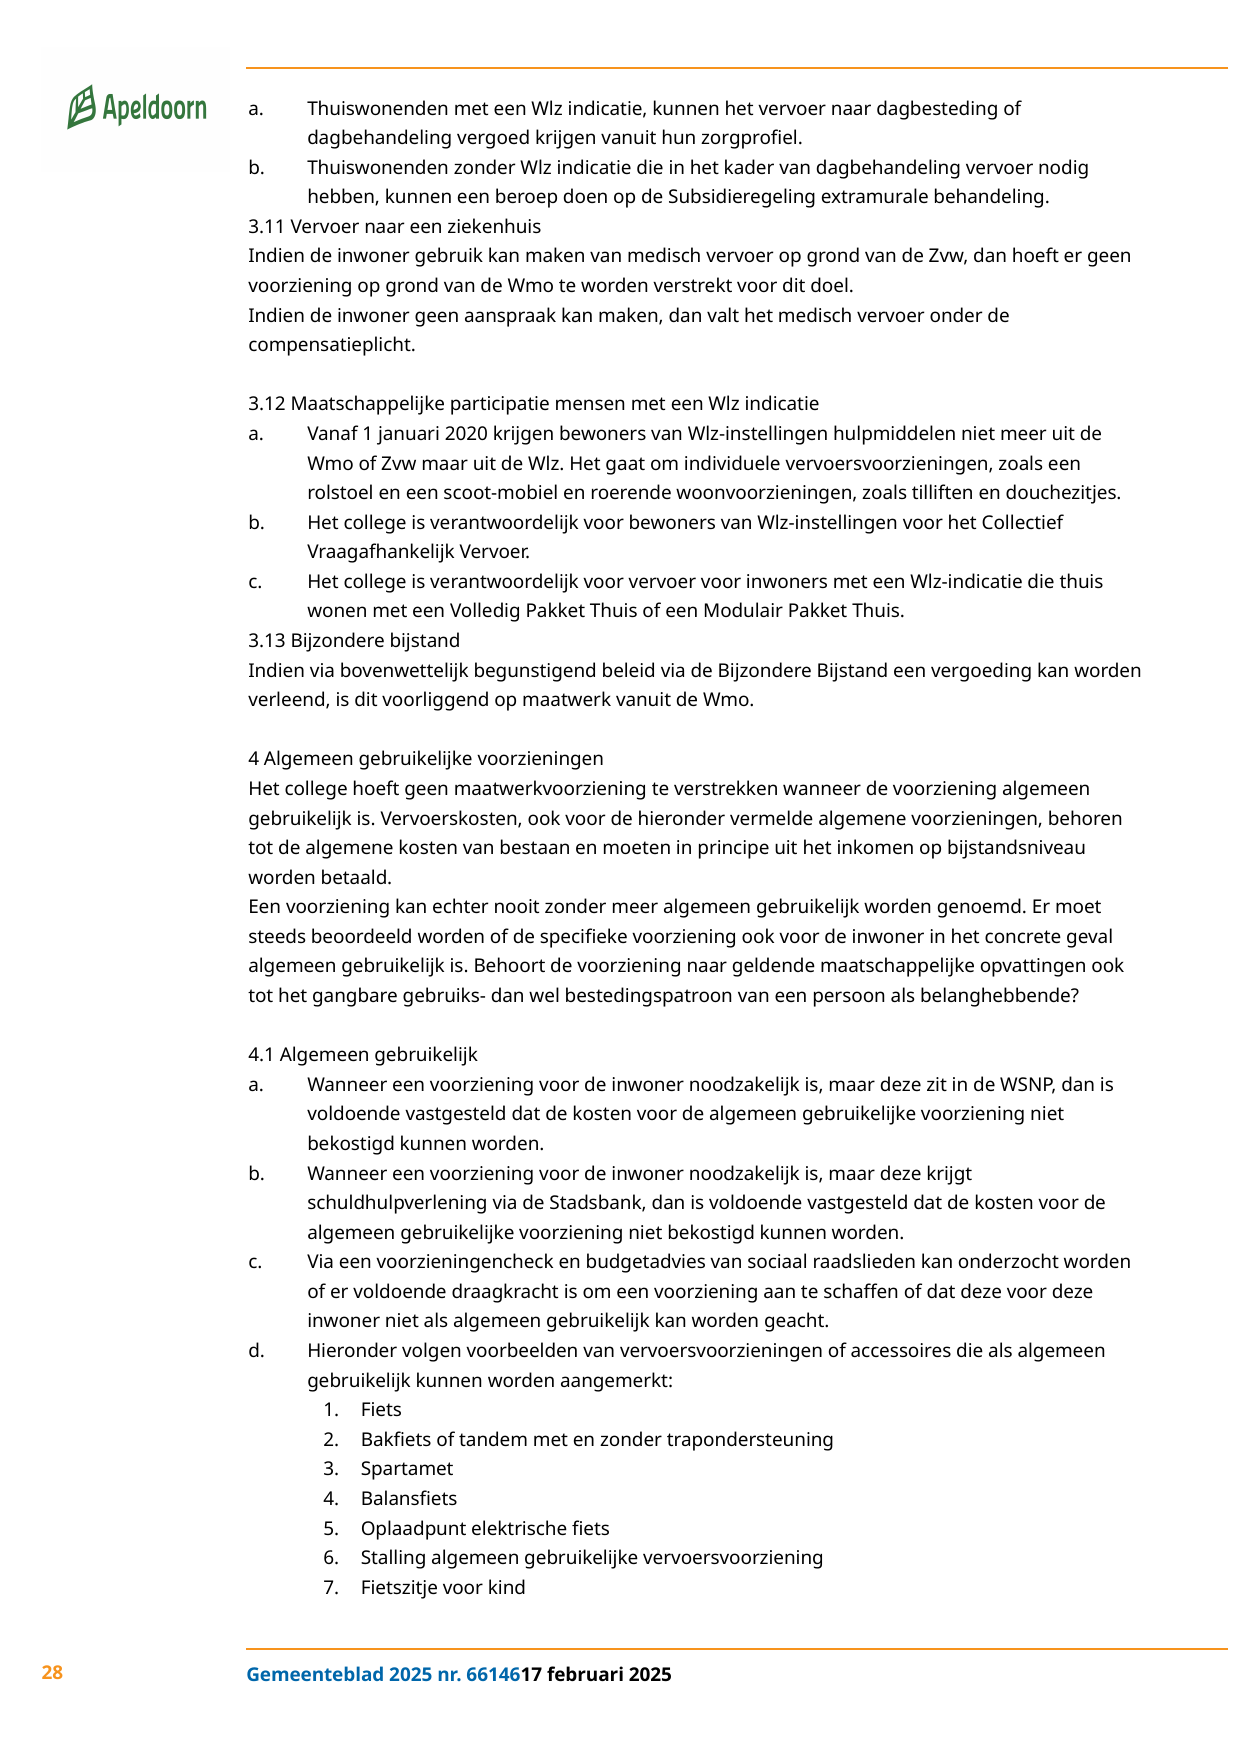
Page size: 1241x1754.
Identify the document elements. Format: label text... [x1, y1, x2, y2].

text Indien de inwoner gebruik kan maken van medisch vervoer op grond van de Zvw, dan hoeft er geen voorziening op grond van de Wmo te worden verstrekt voor dit doel. [248, 243, 1152, 298]
list Balansfiets [323, 1485, 1152, 1511]
list Via een voorzieningencheck en budgetadvies van sociaal raadslieden kan onderzocht worden of er voldoende draagkracht is om een voorziening aan te schaffen of dat deze voor deze inwoner niet als algemeen gebruikelijk kan worden geacht. [248, 1248, 1152, 1333]
list Het college is verantwoordelijk voor bewoners van Wlz-instellingen voor het Collectief Vraagafhankelijk Vervoer. [248, 509, 1152, 564]
list Spartamet [323, 1456, 1152, 1481]
text 4 Algemeen gebruikelijke voorzieningen [248, 746, 1152, 771]
list Bakfiets of tandem met en zonder trapondersteuning [323, 1426, 1152, 1452]
text Indien de inwoner geen aanspraak kan maken, dan valt het medisch vervoer onder de compensatieplicht. [248, 302, 1152, 357]
list Hieronder volgen voorbeelden van vervoersvoorzieningen of accessoires die als algemeen gebruikelijk kunnen worden aangemerkt: [248, 1337, 1152, 1393]
list Fietszitje voor kind [323, 1574, 1152, 1600]
text 4.1 Algemeen gebruikelijk [248, 1041, 1152, 1067]
list Fiets [323, 1396, 1152, 1422]
text Het college hoeft geen maatwerkvoorziening te verstrekken wanneer de voorziening algemeen gebruikelijk is. Vervoerskosten, ook voor de hieronder vermelde algemene voorzieningen, behoren tot de algemene kosten van bestaan en moeten in principe uit het inkomen op bijstandsniveau worden betaald. [248, 775, 1152, 890]
list Oplaadpunt elektrische fiets [323, 1515, 1152, 1541]
text 3.11 Vervoer naar een ziekenhuis [248, 213, 1152, 239]
list Thuiswonenden zonder Wlz indicatie die in het kader van dagbehandeling vervoer nodig hebben, kunnen een beroep doen op de Subsidieregeling extramurale behandeling. [248, 154, 1152, 209]
list Stalling algemeen gebruikelijke vervoersvoorziening [323, 1544, 1152, 1570]
list Vanaf 1 januari 2020 krijgen bewoners van Wlz-instellingen hulpmiddelen niet meer uit de Wmo of Zvw maar uit de Wlz. Het gaat om individuele vervoersvoorzieningen, zoals een rolstoel en een scoot-mobiel en roerende woonvoorzieningen, zoals tilliften en douchezitjes. [248, 420, 1152, 505]
list Wanneer een voorziening voor de inwoner noodzakelijk is, maar deze zit in de WSNP, dan is voldoende vastgesteld dat de kosten voor de algemeen gebruikelijke voorziening niet bekostigd kunnen worden. [248, 1071, 1152, 1156]
list Wanneer een voorziening voor de inwoner noodzakelijk is, maar deze krijgt schuldhulpverlening via de Stadsbank, dan is voldoende vastgesteld dat de kosten voor de algemeen gebruikelijke voorziening niet bekostigd kunnen worden. [248, 1160, 1152, 1245]
list Thuiswonenden met een Wlz indicatie, kunnen het vervoer naar dagbesteding of dagbehandeling vergoed krijgen vanuit hun zorgprofiel. [248, 95, 1152, 150]
text Indien via bovenwettelijk begunstigend beleid via de Bijzondere Bijstand een vergoeding kan worden verleend, is dit voorliggend op maatwerk vanuit de Wmo. [248, 657, 1152, 712]
picture [41, 47, 231, 172]
text 3.12 Maatschappelijke participatie mensen met een Wlz indicatie [248, 391, 1152, 416]
text Een voorziening kan echter nooit zonder meer algemeen gebruikelijk worden genoemd. Er moet steeds beoordeeld worden of de specifieke voorziening ook voor de inwoner in het concrete geval algemeen gebruikelijk is. Behoort de voorziening naar geldende maatschappelijke opvattingen ook tot het gangbare gebruiks- dan wel bestedingspatroon van een persoon als belanghebbende? [248, 893, 1152, 1008]
list Het college is verantwoordelijk voor vervoer voor inwoners met een Wlz-indicatie die thuis wonen met een Volledig Pakket Thuis of een Modulair Pakket Thuis. [248, 568, 1152, 623]
text 3.13 Bijzondere bijstand [248, 627, 1152, 653]
